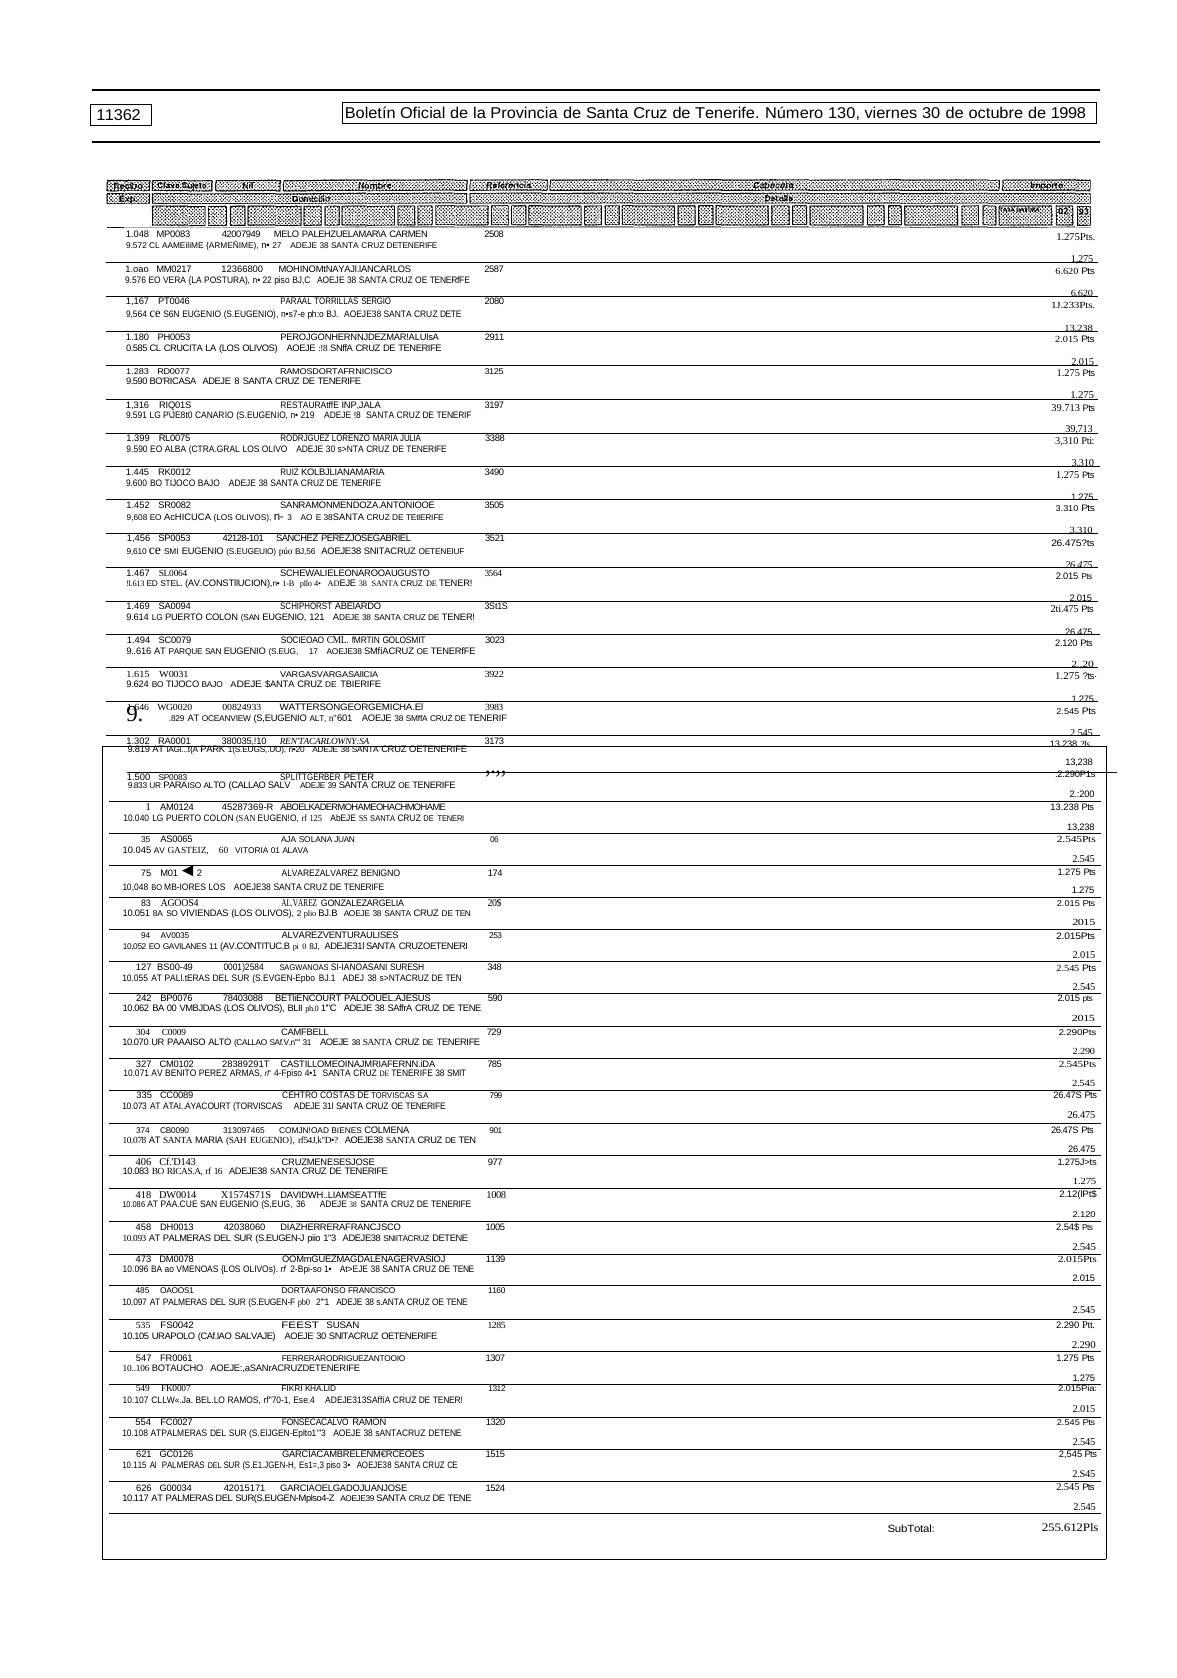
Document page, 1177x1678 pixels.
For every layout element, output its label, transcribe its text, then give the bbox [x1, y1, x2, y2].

table_cell 304 C0009 CAMFBELL 729 10.070 UR PAAAISO ALTO (CALLAO SAf.V,n"" 31 AOEJE 38 SANTA CRUZ DE TENERIFE [109, 1027, 697, 1047]
table_cell [109, 919, 697, 929]
table_cell 1.275 Pts 1.275 [989, 1352, 1101, 1383]
text 1.275 [1017, 693, 1094, 701]
text 1.445 RK0012 RUIZ KOLBJLIANAMARIA 3490 [126, 467, 509, 478]
table_cell 10.073 AT ATAI..AYACOURT (TORVISCAS ADEJE 31l SANTA CRUZ OE TENERIFE [109, 1101, 697, 1123]
table_cell 10.062 BA 00 VMBJDAS (LOS OLIVOS), BLII ph.0 1'"C ADEJE 38 SAffrA CRUZ DE TENE [109, 1004, 697, 1015]
table_cell 2.545Pts 2.545 [989, 834, 1101, 865]
table_cell [697, 1222, 988, 1253]
text 2.015 Pts [1017, 571, 1092, 581]
table_cell [697, 1059, 988, 1080]
table_cell [697, 1296, 988, 1318]
table_cell 1.275 [989, 1178, 1101, 1188]
table_cell 1.275 Pts [989, 866, 1101, 887]
table_header [697, 747, 988, 801]
table_cell [697, 1156, 988, 1177]
table_cell [697, 1091, 988, 1101]
table_cell 255.612Pls [989, 1514, 1101, 1535]
table_cell 2015 [989, 1015, 1101, 1026]
table_cell 10.108 ATPALMERAS DEL SUR (S.ElJGEN-Eplto1'"3 AOEJE 38 sANTACRUZ DETENE [109, 1428, 697, 1449]
text 2.015 Pts [1055, 334, 1111, 345]
text 13.238 ?Is [1049, 739, 1111, 750]
table_cell 2.S45 [989, 1460, 1101, 1481]
text 9,564 ce S6N EUGENIO (S.EUGENIO), n•s7-e ph:o BJ. AOEJE38 SANTA CRUZ DETE [126, 307, 509, 320]
table_cell [109, 887, 697, 897]
table_cell [697, 1275, 988, 1285]
text 2.015 [1069, 593, 1111, 603]
text 1.275 Pts [1017, 367, 1095, 379]
table_cell [697, 1027, 988, 1047]
text 3,310 Pti: [1049, 435, 1101, 446]
table_cell 83 AGOOS4 AL.VAREZ GONZALEZARGELIA 20$ 10.051 8A SO VIVIENDAS (LOS OLIVOS), 2 plio BJ.B AOEJE 38 SANTA CRUZ DE TEN [109, 898, 697, 919]
text !l.613 ED STEL. (AV.CONSTllUCION),n• 1-B pllo 4• ADEJE 38 SANTA CRUZ DE TENER! [126, 578, 509, 589]
table_cell 2.545Pts [989, 1059, 1101, 1080]
text 26.475?ts [1017, 537, 1095, 548]
table_cell 2.545 Pts 2.545 [989, 962, 1101, 993]
text 39.713 Pts [1017, 401, 1095, 413]
text 1.500 SP0083 SPLITTGERBER PETER [127, 773, 1106, 782]
text 1.467 SL0064 SCHEWALIELEONAROOAUGUSTO 3564 [126, 568, 509, 578]
table_cell 1 AM0124 45287369-R ABOELKADERMOHAMEOHACHMOHAME 10.040 LG PUERTO COLON (SAN EUGEN!O, rf 125 AbEJE SS SANTA CRUZ DE TENERI [109, 802, 697, 833]
text 39,713 [1049, 423, 1109, 435]
table_cell 2.545 [989, 1080, 1101, 1090]
table_cell [697, 834, 988, 865]
table_cell [697, 887, 988, 897]
text 1,275 [1017, 252, 1093, 262]
table_cell [109, 1080, 697, 1090]
text 1.469 SA0094 SCHIPHORST ABElARDO 3St1S [126, 602, 509, 612]
table_cell [697, 1255, 988, 1275]
table_cell 2.015 Pts [989, 898, 1101, 919]
text 9.576 EO VERA {LA POSTURA), n• 22 piso BJ,C AOEJE 38 SANTA CRUZ OE TENERfFE [125, 274, 509, 285]
table_cell [697, 866, 988, 887]
text 2.545 Pts [1017, 706, 1096, 716]
picture [106, 179, 1091, 228]
table_cell 626 G00034 42015171 GARCIAOELGADOJUANJOSE 1524 10.117 AT PALMERAS DEL SUR(S.EUGEN-Mplso4-Z AOEJE39 SANTA CRUZ DE TENE [109, 1482, 697, 1513]
table_cell [697, 1080, 988, 1090]
table_cell 2.015 pts [989, 994, 1101, 1004]
text 1.275 [1017, 491, 1093, 499]
table_cell 2.545 [989, 1296, 1101, 1318]
text 3.310 Pts [1017, 503, 1095, 514]
table_cell [697, 994, 988, 1004]
table_cell [109, 1178, 697, 1188]
table_cell 473 DM0078 OOMmGUEZMAGDALENAGERVASIOJ 1139 10.096 BA ao VMENOAS {LOS OLIVOs). rf 2-Bpi-so 1• At>EJE 38 SANTA CRUZ DE TENE [109, 1255, 697, 1275]
table_cell 2.290Pts [989, 1027, 1101, 1047]
table_cell [989, 1004, 1101, 1015]
text 26.475 [1065, 626, 1111, 637]
table_cell 335 CC0089 CEHTRO COSTAS DE TORVISCAS S.A 799 [109, 1091, 697, 1101]
text 6.620 Pts [1017, 265, 1095, 276]
text 2.545 [1070, 726, 1111, 738]
table_cell [697, 1352, 988, 1383]
table_cell 554 FC0027 FONSECACALVO RAMON 1320 [109, 1418, 697, 1428]
table_cell 13.238 Pts 13,238 [989, 802, 1101, 833]
table_cell [697, 1015, 988, 1026]
table_cell 1.275J>ts [989, 1156, 1101, 1177]
text 3.310 [1069, 525, 1111, 536]
table_cell 374 CB0090 313097465 COMJN!OAD BIENES COLMENA 901 10.078 AT SANTA MARIA (SAH EUGENIO}, rf54J,k"D•? AOEJE38 SANTA CRUZ DE TEN [109, 1124, 697, 1155]
table_cell 2.545 Pts [989, 1418, 1101, 1428]
text 1,316 RIQ01S RESTAURAtffE INP,JALA 3197 [126, 400, 509, 410]
table_cell [697, 919, 988, 929]
table_cell [697, 1428, 988, 1449]
table_header 13,238 .2.290P1s 2.:200 [989, 747, 1101, 801]
table_cell 2.120 [989, 1211, 1101, 1221]
text 9.624 BO TIJOCO BAJO ADEJE $ANTA CRUZ DE TBIERIFE [126, 679, 509, 690]
table_cell [109, 1015, 697, 1026]
table_cell SubTotal: [697, 1514, 988, 1535]
table_cell [697, 1482, 988, 1513]
table_cell 2.015 [989, 1275, 1101, 1285]
text 9.572 CL AAMEiliME {ARMEÑIME), n• 27 ADEJE 38 SANTA CRUZ DETENERIFE [126, 240, 509, 251]
table_cell [697, 962, 988, 993]
table_cell 418 DW0014 X1574S71S DAVIDWH..LIAMSEATTfE 1008 10.086 AT PAA.CUE SAN EUGENIO (S,EUG, 36 ADEJE 38 SANTA CRUZ DE TENERIFE [109, 1189, 697, 1211]
table_cell 26.47S Pts 26.475 [989, 1124, 1101, 1155]
text 1.275 [1017, 389, 1094, 399]
text 1J.233Pts. [1017, 300, 1095, 311]
text 3,310 [1017, 457, 1094, 466]
table_cell [697, 1189, 988, 1211]
table_cell 127 BS00-49 0001)2584 SAGWANOAS SI-IANOASANI SURESH 348 10.055 AT PALl.tERAS DEL SUR (S.EVGEN-Epbo BJ.1 ADEJ 38 s>NTACRUZ DE TEN [109, 962, 697, 993]
table_cell [697, 1385, 988, 1394]
table_cell 242 BP0076 78403088 BETliENCOURT PALOOUEL.AJESUS 590 [109, 994, 697, 1004]
table_cell [697, 1450, 988, 1460]
table_cell [697, 1320, 988, 1351]
table_cell 621 GC0126 GARCIACAMBRELENM€RCEOES 1515 [109, 1450, 697, 1460]
table_cell 10.097 AT PALMERAS DEL SUR (S.EUGEN-F pb0 2'"1 ADEJE 38 s.ANTA CRUZ OE TENE [109, 1296, 697, 1318]
table_cell 547 FR0061 FERRERARODRIGUEZANTOOIO 1307 10..106 BOTAUCHO AOEJE:,aSANrACRUZDETENERIFE [109, 1352, 697, 1383]
table_cell 2.015 [989, 1395, 1101, 1417]
table_cell 327 CM0102 28389291T CASTILLOMEOINAJMRIAFERNN.iDA 785 10.071 AV BENITO PEREZ ARMAS, rf' 4-Fpiso 4•1 SANTA CRUZ DE TENERIFE 38 SMIT [109, 1059, 697, 1080]
table_cell 2.54$ Pts 2.545 [989, 1222, 1101, 1253]
table_cell 2.290 [989, 1048, 1101, 1058]
table_cell 2.12(lPt$ [989, 1189, 1101, 1211]
table_cell 2.015Pts [989, 1255, 1101, 1275]
table_cell [109, 1211, 697, 1221]
text 9.591 LG P\JE8t0 CANARIO (S.EUGENIO, n• 219 ADEJE !8 SANTA CRUZ DE TENERIF [126, 410, 509, 421]
table_cell 458 DH0013 42038060 DIAZHERRERAFRANCJSCO 1005 10.093 AT PALMERAS DEL SUR (S.EUGEN-J piio 1"3 ADEJE38 SNIITACRUZ DETENE [109, 1222, 697, 1253]
table_cell 2.545 [989, 1428, 1101, 1449]
table_cell 1.275 [989, 887, 1101, 897]
text 1.275Pts. [1017, 230, 1095, 242]
text 9,608 EO AcHICUCA (LOS OLIVOS), n- 3 AO E 38SANTA CRUZ DE TEtlERIFE [126, 511, 509, 523]
text 2.120 Pts [1055, 638, 1111, 649]
text 1.048 MP0083 42007949 MELO PALEHZUELAMAR\A CARMEN 2508 [126, 229, 509, 240]
table_cell [109, 1514, 697, 1535]
text 1.180 PH0053 PEROJGONHERNNJDEZMAR!ALUlsA 2911 [126, 332, 509, 343]
text 2ti.475 Pts [1048, 603, 1096, 615]
table_cell [697, 1178, 988, 1188]
text 0.585 CL CRUCITA LA (LOS OLIVOS) AOEJE :!8 SNffA CRUZ DE TENERIFE [126, 343, 509, 353]
table_cell [697, 1101, 988, 1123]
text 1.275 ?ts· [1017, 670, 1098, 682]
text 1,456 SP0053 42128-101 SANCHEZ PEREZJOSEGABRIEL 3521 [127, 534, 509, 543]
table_cell [697, 1395, 988, 1417]
table_cell 2.290 Ptt. 2.290 [989, 1320, 1101, 1351]
table_cell 485 OAOOS1 DORTAAFONSO FRANCISCO 1160 [109, 1286, 697, 1296]
text 9..616 AT PARQUE SAN EUGENIO (S.EUG, 17 AOEJE38 SMfíACRUZ OE TENERfFE [126, 646, 509, 656]
table_cell [697, 1048, 988, 1058]
table_cell 10.115 Al PALMERAS DEL SUR (S.E1.JGEN-H, Es1=,3 piso 3• AOEJE38 SANTA CRUZ CE [109, 1460, 697, 1481]
text 1.615 W0031 VARGASVARGASAllCIA 3922 [126, 669, 509, 679]
table_cell [697, 1460, 988, 1481]
table_cell [697, 1211, 988, 1221]
table_cell [109, 1275, 697, 1285]
text 1,167 PT0046 PARAAL TORRILLAS SERGIO 2080 [126, 298, 509, 307]
table_cell 2.015Pts 2.015 [989, 930, 1101, 961]
table_cell [697, 930, 988, 961]
text 9.590 EO ALBA (CTRA.GRAL LOS OLIVO ADEJE 30 s>NTA CRUZ DE TENERIFE [126, 444, 509, 454]
table_header 9.819 AT lAGl...t{A PARK 1(S.EUGS,.UO), n•20 ADEJE 38 SANTA CRUZ OETENERIFE ,.,, 9.833 UR PARAISO ALTO (CALLAO SALV ADEJE 39 SANTA CRUZ OE TENERIFE [109, 747, 697, 801]
table_cell 35 AS0065 AJA SOLANA JUAN 06 10.045 AV GASTEIZ, 60 VITORIA 01 ALAVA [109, 834, 697, 865]
text 1.399 RL0075 RODRJGUEZ LORENZO MARIA JULIA 3388 [126, 434, 509, 444]
table_cell 94 AV0035 ALVAREZVENTURAULISES 253 10,052 EO GAVILANES 11 (AV.CONTITUC.B pi 0 8J, ADEJE31l SANTA CRUZOETENERI [109, 930, 697, 961]
text 1.646 WG0020 00824933 WATTERSONGEORGEMICHA.El 3983 [127, 702, 509, 713]
text 1.494 SC0079 SOCIEOAO CML. fMRTIN GOLOSMIT 3023 [127, 635, 509, 646]
table_cell 549 FK0007 FIKRI KHA.LID 1312 [109, 1385, 697, 1394]
table_cell [697, 1004, 988, 1015]
table_cell 2,545 Pts [989, 1450, 1101, 1460]
text 9.590 BO'RICASA ADEJE 8 SANTA CRUZ DE TENERIFE [126, 376, 509, 387]
list .829 AT OCEANVIEW (S,EUGENIO ALT, n"601 AOEJE 38 SMffA CRUZ DE TENERIF [126, 713, 509, 723]
table_cell 75 M01◄2 ALVAREZALVAREZ BENIGNO 174 [109, 866, 697, 887]
table_cell 26.475 [989, 1101, 1101, 1123]
table_cell [989, 1286, 1101, 1296]
table_cell [697, 898, 988, 919]
text 2.,20 [1017, 659, 1094, 667]
table_cell 406 Cf.'D143 CRUZMENESESJOSE 977 10.083 BO RICAS.A, rf 16 ADEJE38 SANTA CRUZ DE TENERIFE [109, 1156, 697, 1177]
table_cell [697, 1418, 988, 1428]
table_cell [697, 802, 988, 833]
text 6.620 [1017, 288, 1093, 296]
table_cell 535 FS0042 FEEST SUSAN 1285 10.105 URAPOLO (CAf.lAO SALVAJE) AOEJE 30 SNlTACRUZ OETENERIFE [109, 1320, 697, 1351]
text 9.600 BO TIJOCO BAJO ADEJE 38 SANTA CRUZ DE TENERIFE [126, 478, 509, 489]
text 13,238 [1064, 322, 1111, 333]
text 10,048 BO MB-IORES LOS AOEJE38 SANTA CRUZ DE TENERIFE [122, 882, 1106, 893]
text 1.283 RD0077 RAMOSDORTAFRNICISCO 3125 [126, 367, 509, 376]
table_cell 2.015Pia: [989, 1385, 1101, 1394]
text 9.614 LG PUERTO COLON (SAN EUGENIO, 121 ADEJE 38 SANTA CRUZ DE TENER! [126, 612, 509, 622]
table_cell 10.107 CLLW«.Ja. BEL.LO RAMOS, rf"70-1, Ese.4 ADEJE313SAffíA CRUZ DE TENER! [109, 1395, 697, 1417]
text 9,610 ce SMI EUGENIO (S.EUGEUIO) púo BJ,56 AOEJE38 SNITACRUZ OETENEIUF [126, 543, 509, 557]
text 1.275 Pts [1017, 469, 1095, 480]
table_cell 2.545 Pts 2.545 [989, 1482, 1101, 1513]
table_cell [697, 1286, 988, 1296]
text 1.452 SR0082 SANRAMONMENDOZA.ANTONIOOE 3505 [126, 501, 509, 511]
text 26.475 [1049, 558, 1108, 571]
table_cell 2015 [989, 919, 1101, 929]
table_cell [109, 1048, 697, 1058]
text 1.302 RA0001 380035,!10 REN'TACARLOWNY:SA 3173 [126, 736, 509, 746]
table_cell [697, 1124, 988, 1155]
table_cell 26.47S Pts [989, 1091, 1101, 1101]
text 2.015 [1017, 356, 1094, 365]
text 1.oao MM0217 12366800 MOHINOMtNAYAJl.lANCARLOS 2587 [125, 263, 509, 274]
